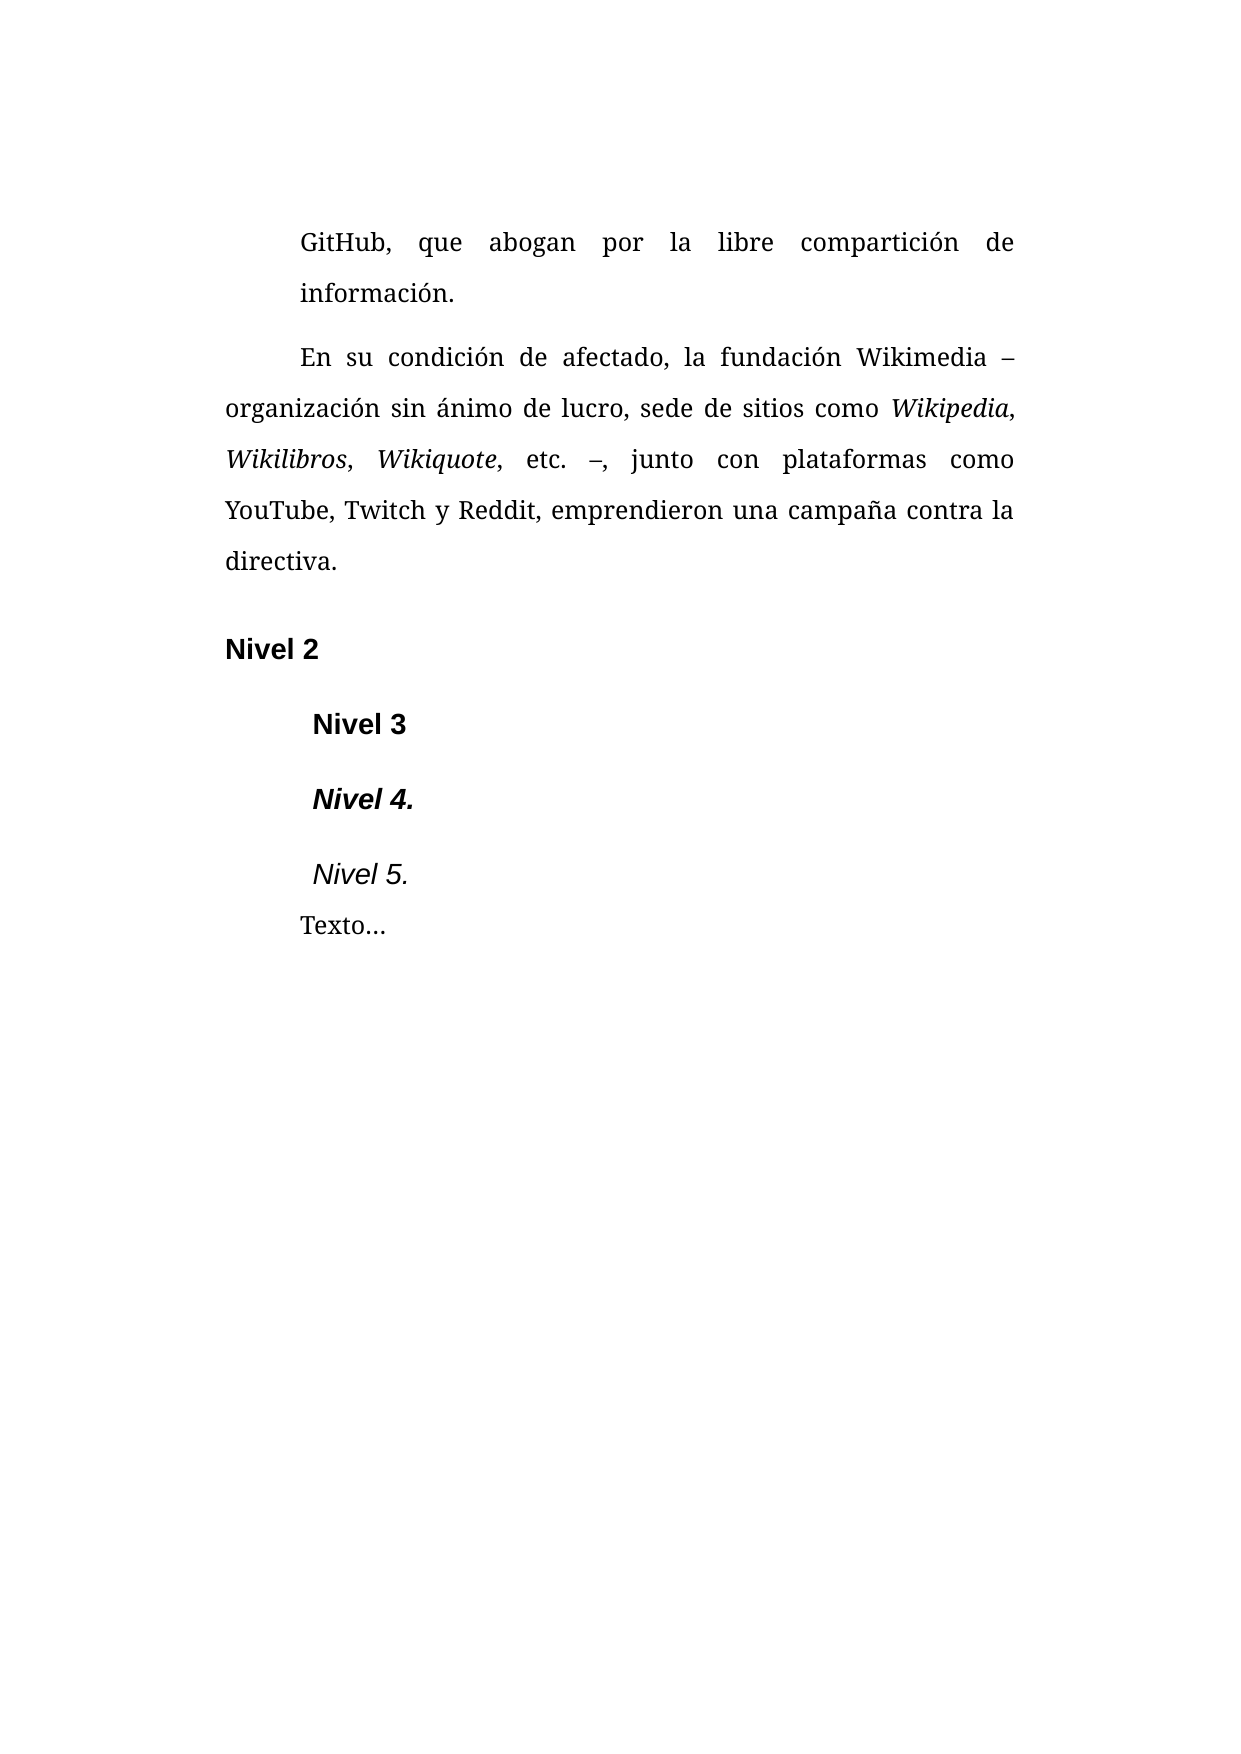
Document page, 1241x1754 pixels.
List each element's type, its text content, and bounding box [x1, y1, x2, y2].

text En su condición de afectado, la fundación Wikimedia – organización sin ánimo de lucro, sede de sitios como Wikipedia, Wikilibros, Wikiquote, etc. –, junto con plataformas como YouTube, Twitch y Reddit, emprendieron una campaña contra la directiva. [225, 339, 1015, 578]
text Nivel 4. [225, 782, 1015, 816]
text Nivel 2 [225, 632, 1015, 665]
list GitHub, que abogan por la libre compartición de información. [262, 225, 1015, 310]
text Nivel 3 [225, 707, 1015, 741]
text Nivel 5. [225, 857, 1015, 891]
text Texto… [225, 907, 1015, 942]
